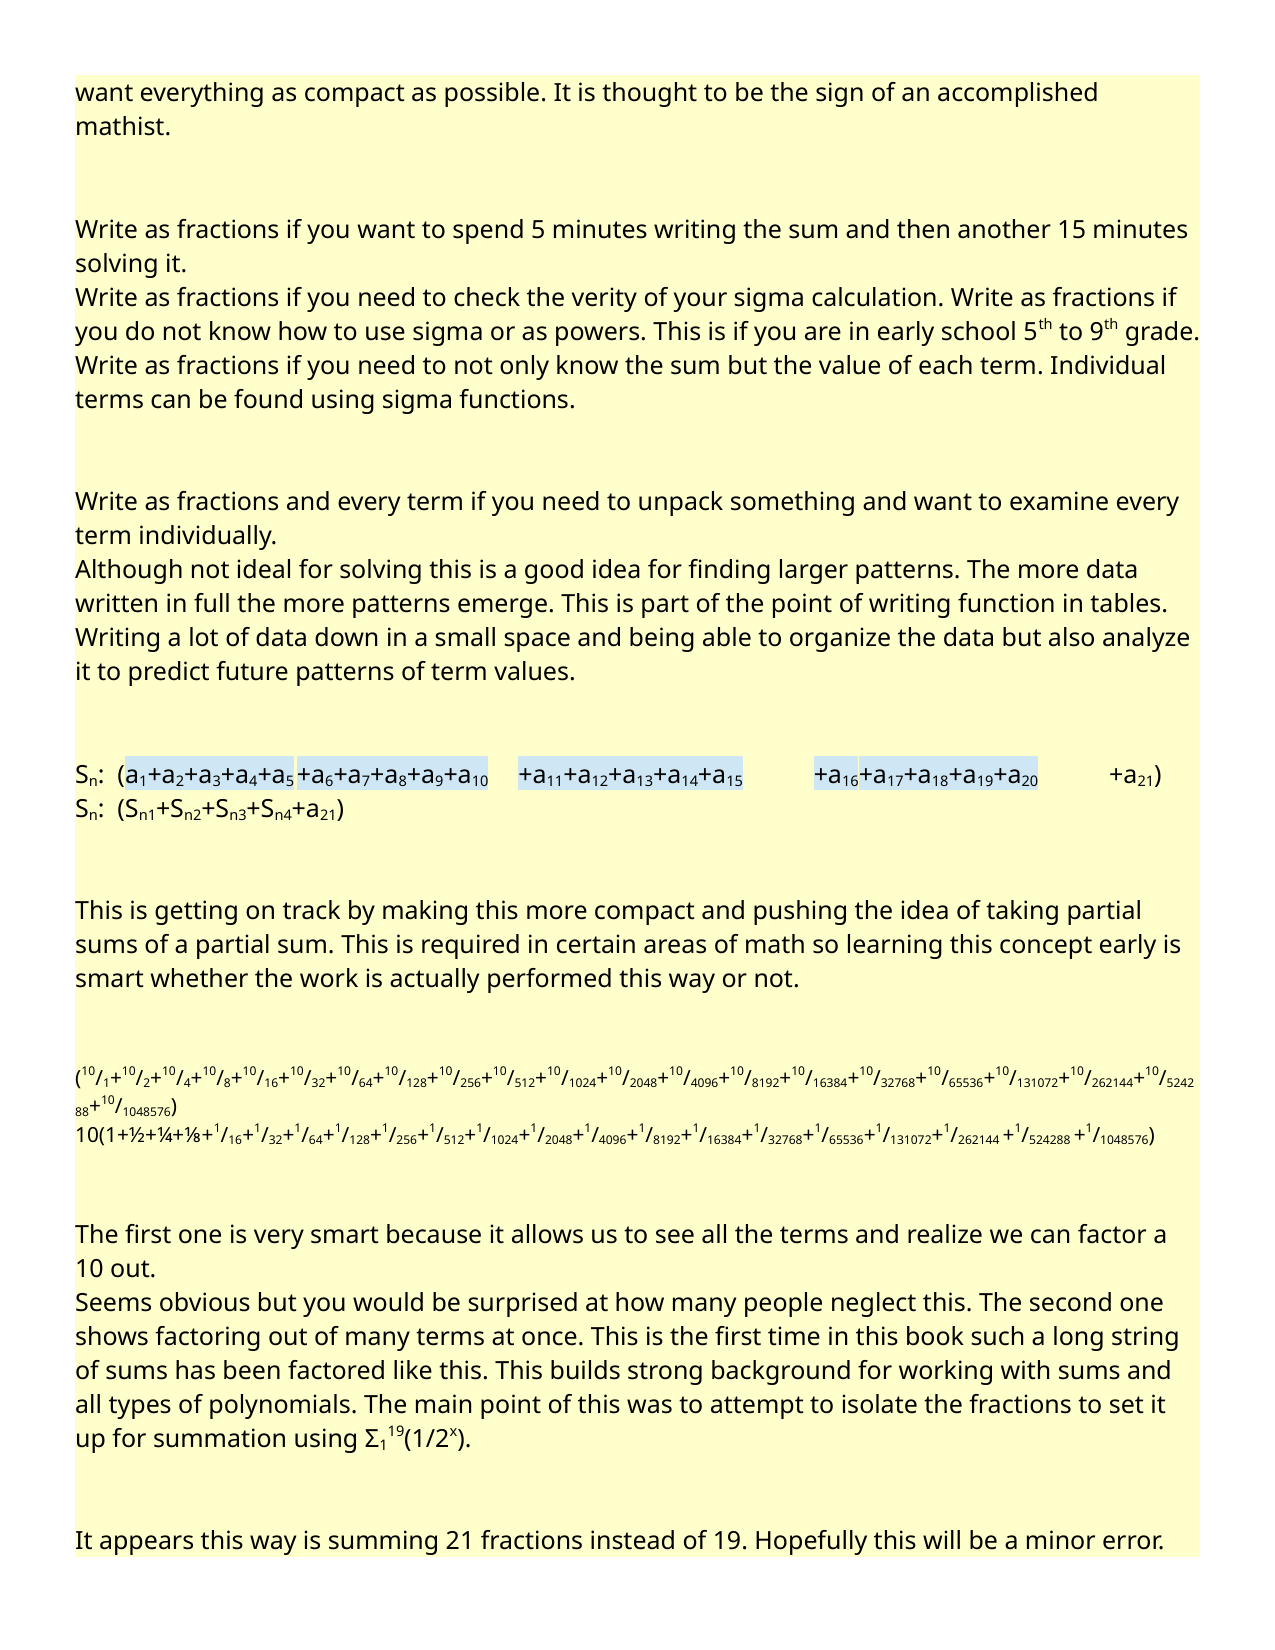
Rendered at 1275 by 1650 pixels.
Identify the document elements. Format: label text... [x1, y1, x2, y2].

text Write as fractions and every term if you need to unpack something and want to examine every term individually. [75, 484, 1200, 552]
text The first one is very smart because it allows us to see all the terms and realize we can factor a 10 out. [75, 1216, 1200, 1284]
text This is getting on track by making this more compact and pushing the idea of taking partial sums of a partial sum. This is required in certain areas of math so learning this concept early is smart whether the work is actually performed this way or not. [75, 892, 1200, 995]
text Although not ideal for solving this is a good idea for finding larger patterns. The more data written in full the more patterns emerge. This is part of the point of writing function in tables. Writing a lot of data down in a small space and being able to organize the data but also analyze it to predict future patterns of term values. [75, 552, 1200, 688]
text Write as fractions if you want to spend 5 minutes writing the sum and then another 15 minutes solving it. [75, 211, 1200, 279]
text 10(1+½+¼+⅛+1/16+1/32+1/64+1/128+1/256+1/512+1/1024+1/2048+1/4096+1/8192+1/16384+1/32768+1/65536+1/131072+1/262144 +1/524288 +1/1048576) [75, 1120, 1200, 1148]
text (10/1+10/2+10/4+10/8+10/16+10/32+10/64+10/128+10/256+10/512+10/1024+10/2048+10/4096+10/8192+10/16384+10/32768+10/65536+10/131072+10/262144+10/524288+10/1048576) [75, 1063, 1200, 1120]
text Seems obvious but you would be surprised at how many people neglect this. The second one shows factoring out of many terms at once. This is the first time in this book such a long string of sums has been factored like this. This builds strong background for working with sums and all types of polynomials. The main point of this was to attempt to isolate the fractions to set it up for summation using Σ119(1/2x). [75, 1284, 1200, 1455]
text want everything as compact as possible. It is thought to be the sign of an accomplished mathist. [75, 75, 1200, 143]
text It appears this way is summing 21 fractions instead of 19. Hopefully this will be a minor error. [75, 1523, 1200, 1557]
text Sn: (a1+a2+a3+a4+a5 +a6+a7+a8+a9+a10 +a11+a12+a13+a14+a15 +a16+a17+a18+a19+a20 +a21) [75, 756, 1200, 790]
text Write as fractions if you need to check the verity of your sigma calculation. Write as fractions if you do not know how to use sigma or as powers. This is if you are in early school 5th to 9th grade. Write as fractions if you need to not only know the sum but the value of each term. Individual terms can be found using sigma functions. [75, 279, 1200, 416]
text Sn: (Sn1+Sn2+Sn3+Sn4+a21) [75, 790, 1200, 824]
